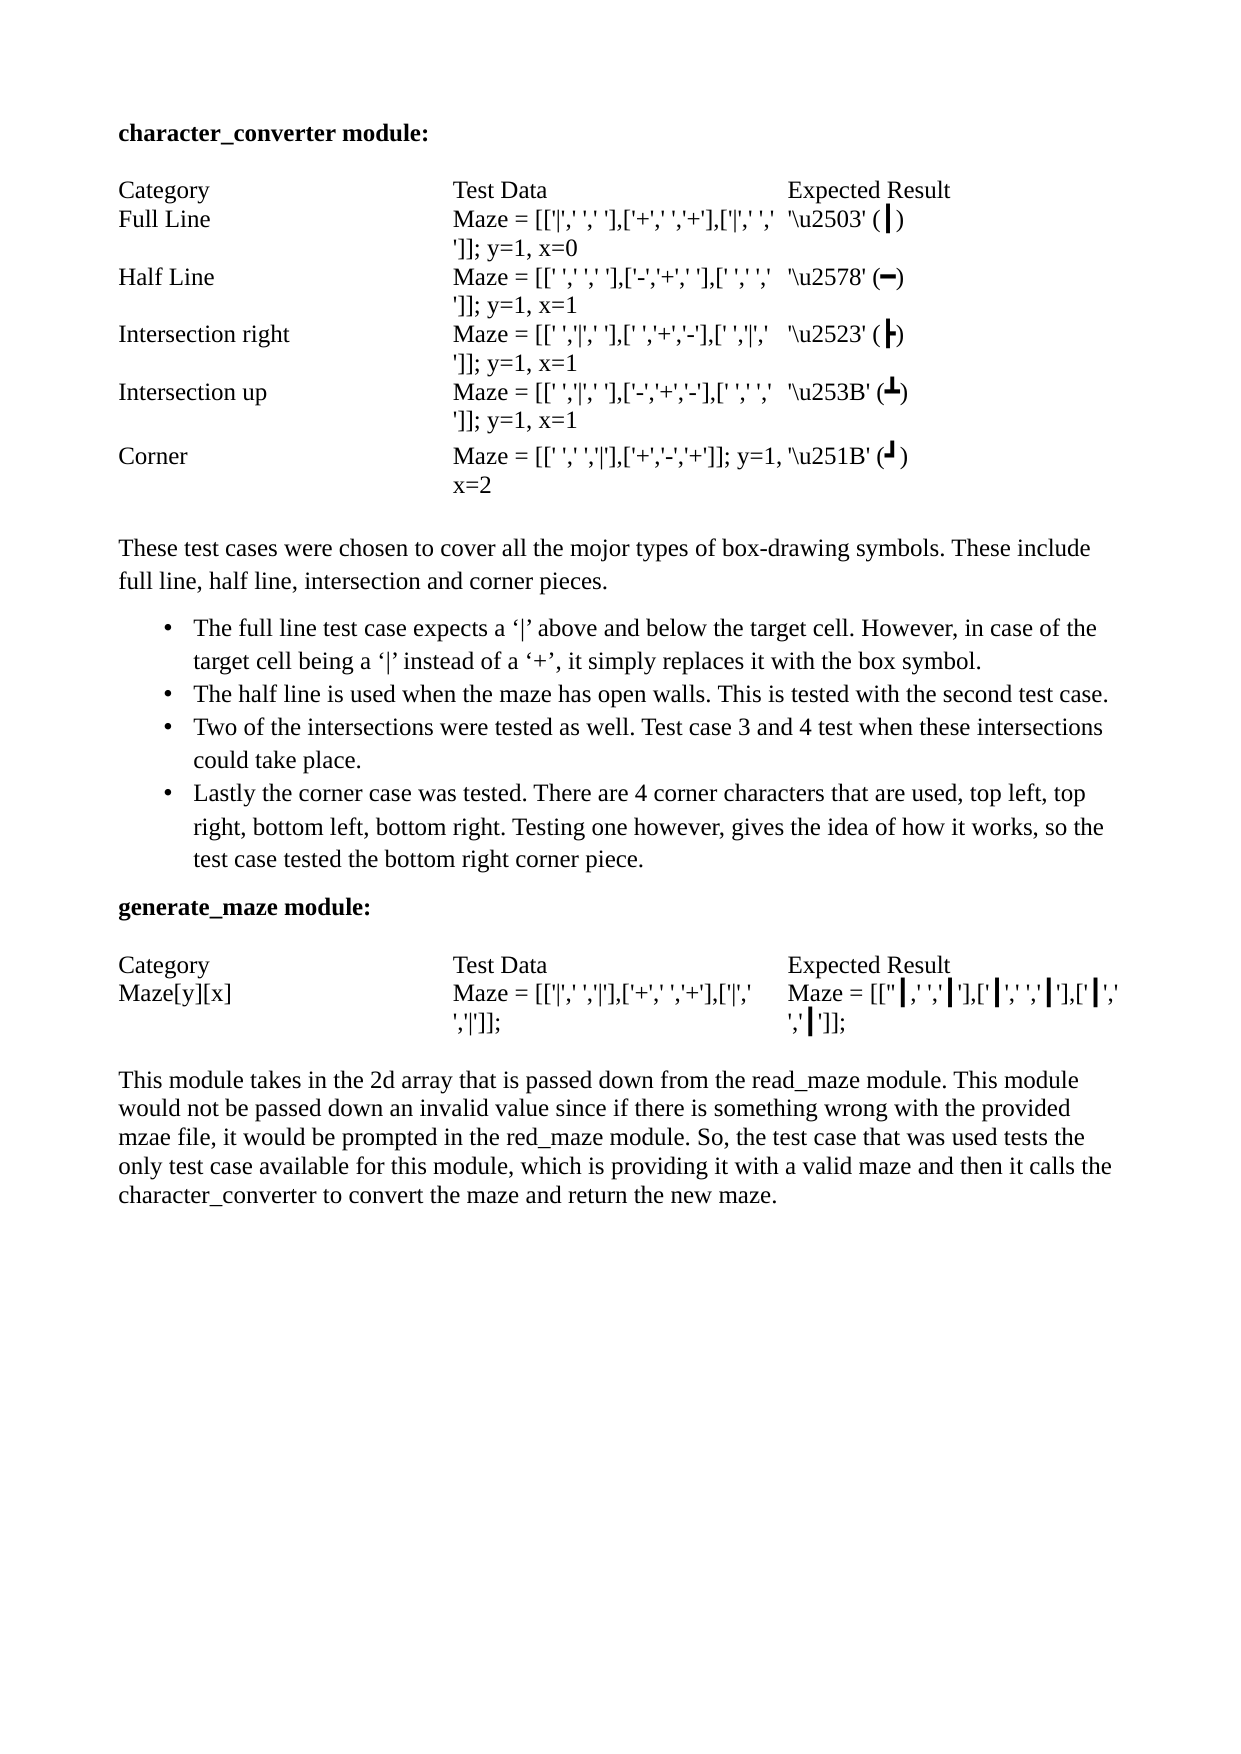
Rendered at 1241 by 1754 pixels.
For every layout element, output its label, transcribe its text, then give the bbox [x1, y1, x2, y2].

list The full line test case expects a ‘|’ above and below the target cell. However, in case of the target cell being a ‘|’ instead of a ‘+’, it simply replaces it with the box symbol. [164, 613, 1122, 675]
table_cell Intersection right [118, 319, 453, 377]
table_header Category [118, 950, 453, 978]
list The half line is used when the maze has open walls. This is tested with the second test case. [164, 679, 1122, 708]
table_cell '\u2578' (━) [788, 262, 1122, 319]
table_cell Maze = [[' ','|',' '],[' ','+','-'],[' ','|',' ']]; y=1, x=1 [453, 319, 787, 377]
table_header Expected Result [788, 950, 1122, 978]
list Lastly the corner case was tested. There are 4 corner characters that are used, top left, top right, bottom left, bottom right. Testing one however, gives the idea of how it works, so the test case tested the bottom right corner piece. [164, 778, 1122, 873]
table_cell Maze = [[' ',' ',' '],['-','+',' '],[' ',' ',' ']]; y=1, x=1 [453, 262, 787, 319]
table_cell Maze[y][x] [118, 979, 453, 1036]
text These test cases were chosen to cover all the mojor types of box-drawing symbols. These include full line, half line, intersection and corner pieces. [118, 533, 1122, 594]
table_cell Maze = [['|',' ',' '],['+',' ','+'],['|',' ',' ']]; y=1, x=0 [453, 204, 787, 262]
table_cell Corner [118, 441, 453, 504]
list Two of the intersections were tested as well. Test case 3 and 4 test when these intersections could take place. [164, 712, 1122, 774]
table_cell Maze = [[' ',' ','|'],['+','-','+']]; y=1, x=2 [453, 441, 787, 504]
table_cell '\u251B' (┛) [788, 441, 1122, 504]
table_cell Maze = [[' ','|',' '],['-','+','-'],[' ',' ',' ']]; y=1, x=1 [453, 377, 787, 441]
table_cell Half Line [118, 262, 453, 319]
table_cell '\u2503' (┃) [788, 204, 1122, 262]
table_header Test Data [453, 176, 787, 204]
table_header Test Data [453, 950, 787, 978]
table_cell '\u2523' (┣) [788, 319, 1122, 377]
table_header Category [118, 176, 453, 204]
table_cell Maze = [[''┃,' ','┃'],['┃',' ','┃'],['┃',' ','┃']]; [788, 979, 1122, 1036]
table_cell '\u253B' (┻) [788, 377, 1122, 441]
text character_converter module: [118, 118, 1122, 147]
table_cell Full Line [118, 204, 453, 262]
table_header Expected Result [788, 176, 1122, 204]
text This module takes in the 2d array that is passed down from the read_maze module. This module would not be passed down an invalid value since if there is something wrong with the provided mzae file, it would be prompted in the red_maze module. So, the test case that was used tests the only test case available for this module, which is providing it with a valid maze and then it calls the character_converter to convert the maze and return the new maze. [118, 1065, 1122, 1208]
text generate_maze module: [118, 892, 1122, 921]
table_cell Maze = [['|',' ','|'],['+',' ','+'],['|',' ','|']]; [453, 979, 787, 1036]
table_cell Intersection up [118, 377, 453, 441]
